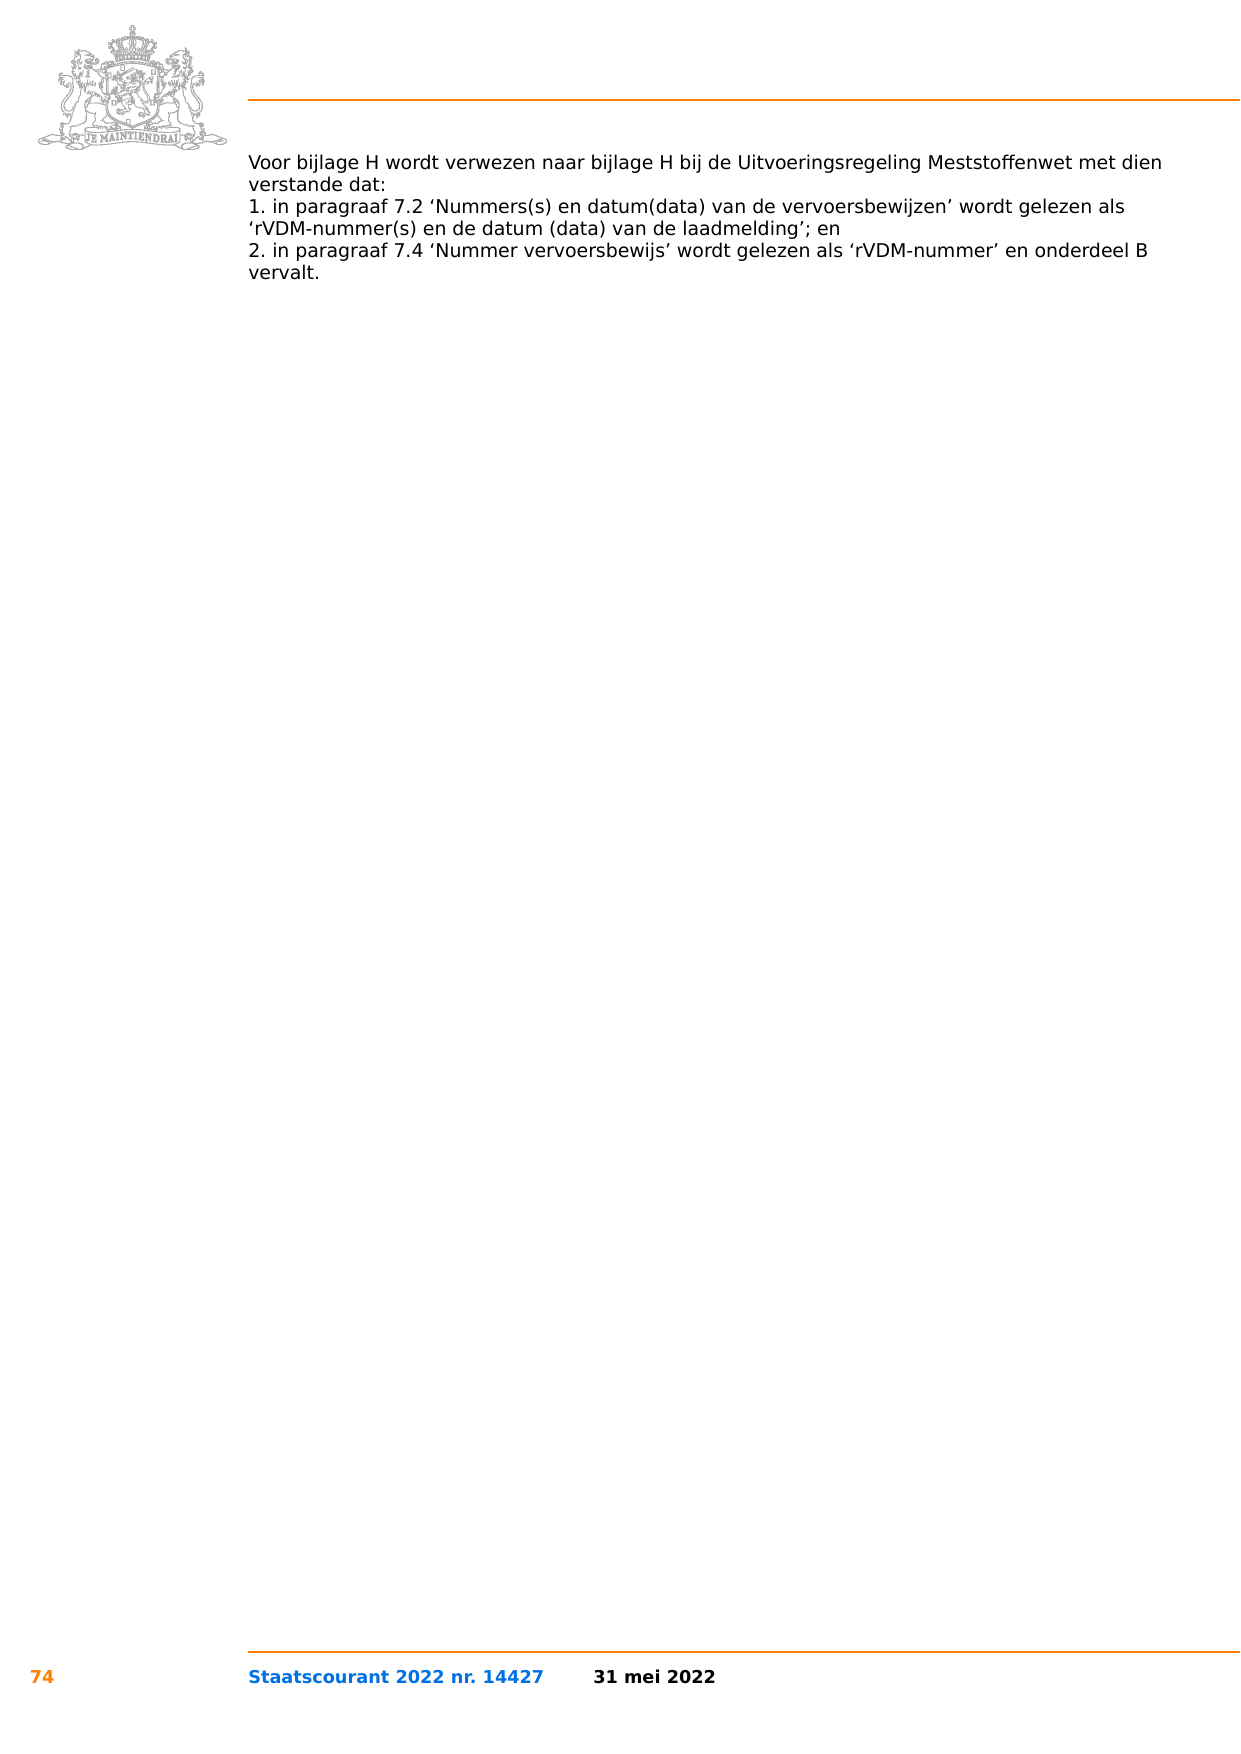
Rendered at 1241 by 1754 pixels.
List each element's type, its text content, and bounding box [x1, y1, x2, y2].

text Voor bijlage H wordt verwezen naar bijlage H bij de Uitvoeringsregeling Meststoffenwet met dien verstande dat: [248, 152, 1163, 196]
picture [38, 25, 227, 150]
text 1. in paragraaf 7.2 ‘Nummers(s) en datum(data) van de vervoersbewijzen’ wordt gelezen als ‘rVDM-nummer(s) en de datum (data) van de laadmelding’; en [248, 196, 1163, 240]
text 2. in paragraaf 7.4 ‘Nummer vervoersbewijs’ wordt gelezen als ‘rVDM-nummer’ en onderdeel B vervalt. [248, 240, 1163, 284]
